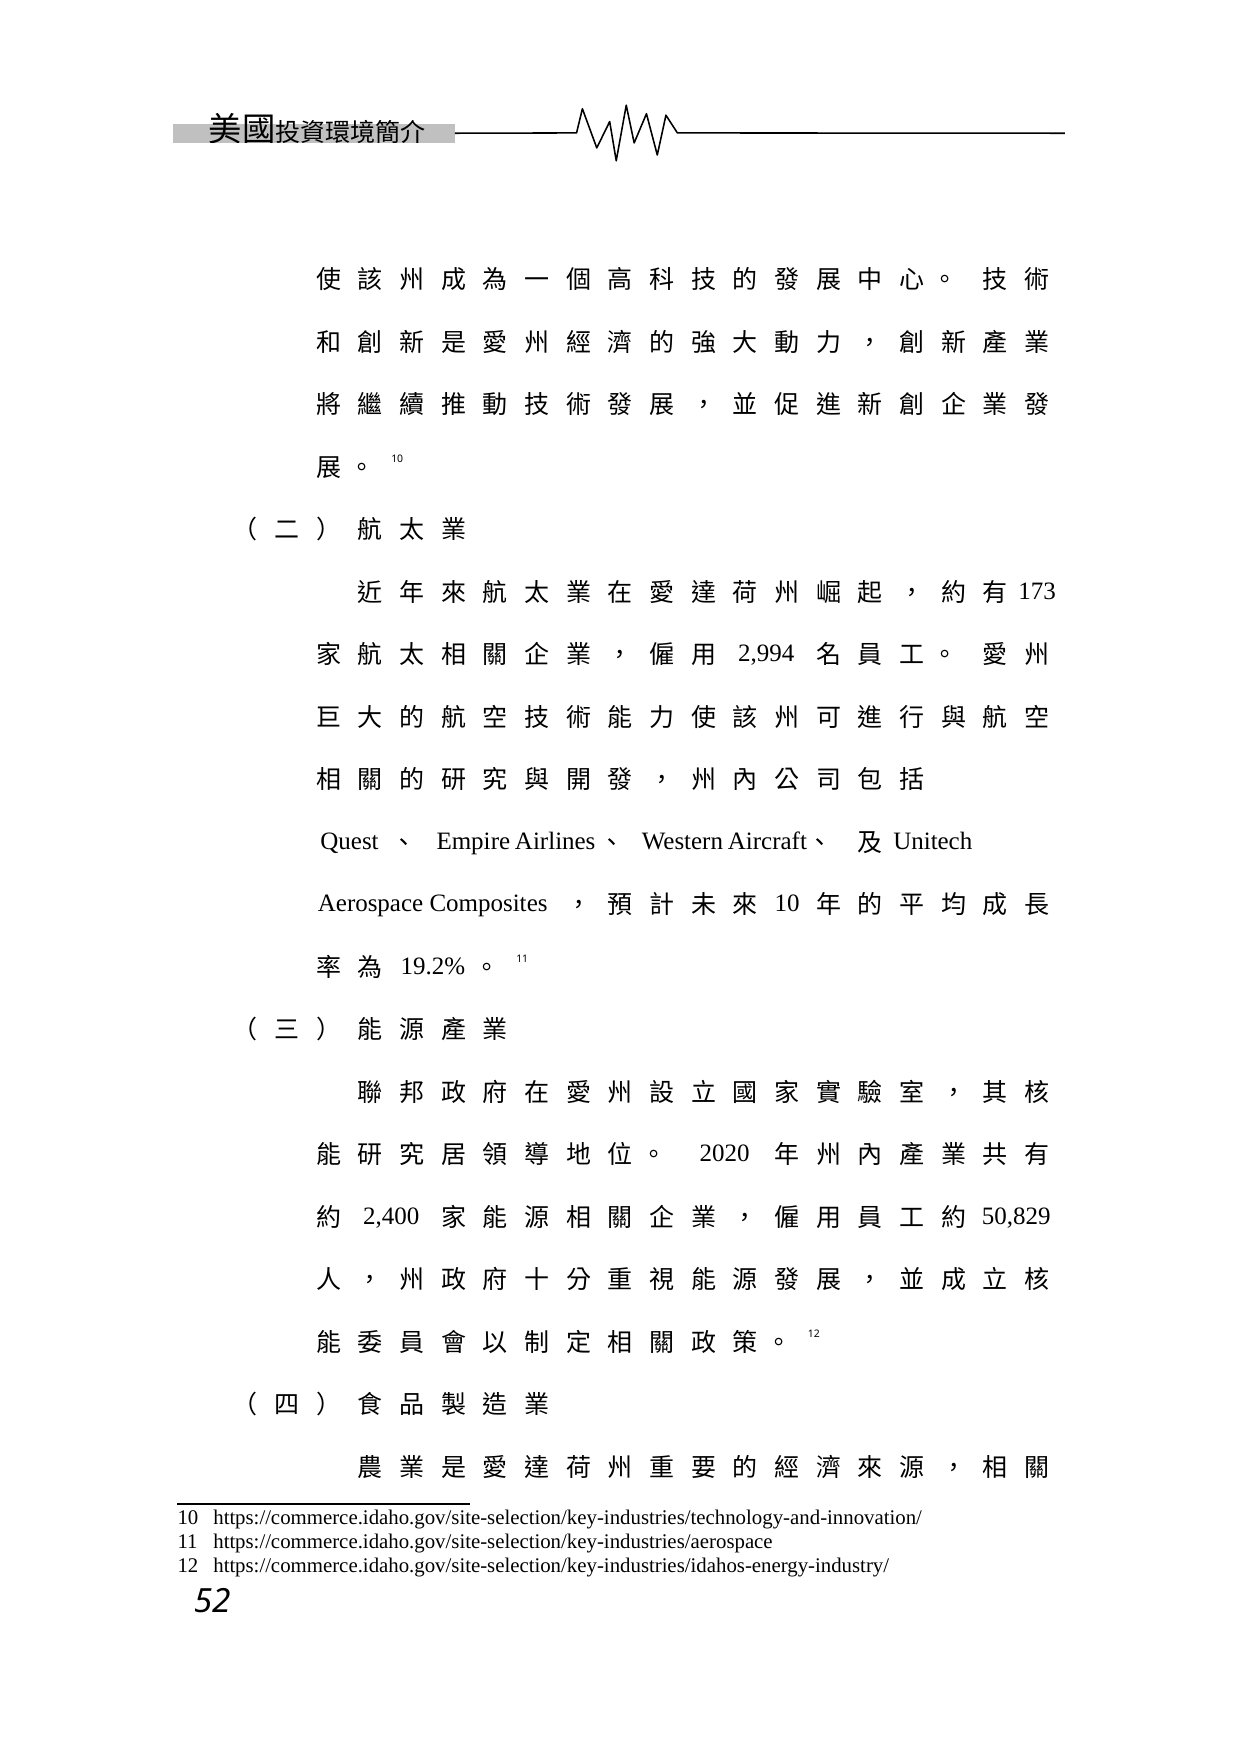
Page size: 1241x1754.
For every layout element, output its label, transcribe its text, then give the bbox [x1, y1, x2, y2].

text （三）能源產業 [207, 986, 1058, 1049]
text （四）食品製造業 [207, 1361, 1058, 1424]
text https://commerce.idaho.gov/site-selection/key-industries/idahos-energy-industry/ [177, 1553, 1063, 1577]
text 近年來航太業在愛達荷州崛起，約有173家航太相關企業，僱用2,994名員工。愛州巨大的航空技術能力使該州可進行與航空相關的研究與開發，州內公司包括Quest、Empire Airlines、Western Aircraft、及Unitech Aerospace Composites，預計未來10年的平均成長率為19.2%。 [281, 549, 1058, 986]
text 農業是愛達荷州重要的經濟來源，相關 [281, 1424, 1058, 1486]
text （二）航太業 [207, 486, 1058, 549]
text 使該州成為一個高科技的發展中心。技術和創新是愛州經濟的強大動力，創新產業將繼續推動技術發展，並促進新創企業發展。 [281, 236, 1058, 486]
text 聯邦政府在愛州設立國家實驗室，其核能研究居領導地位。2020年州內產業共有約2,400家能源相關企業，僱用員工約50,829人，州政府十分重視能源發展，並成立核能委員會以制定相關政策。 [306, 1049, 1058, 1361]
text https://commerce.idaho.gov/site-selection/key-industries/aerospace [177, 1529, 1063, 1553]
text https://commerce.idaho.gov/site-selection/key-industries/technology-and-innovation/ [177, 1504, 1063, 1529]
